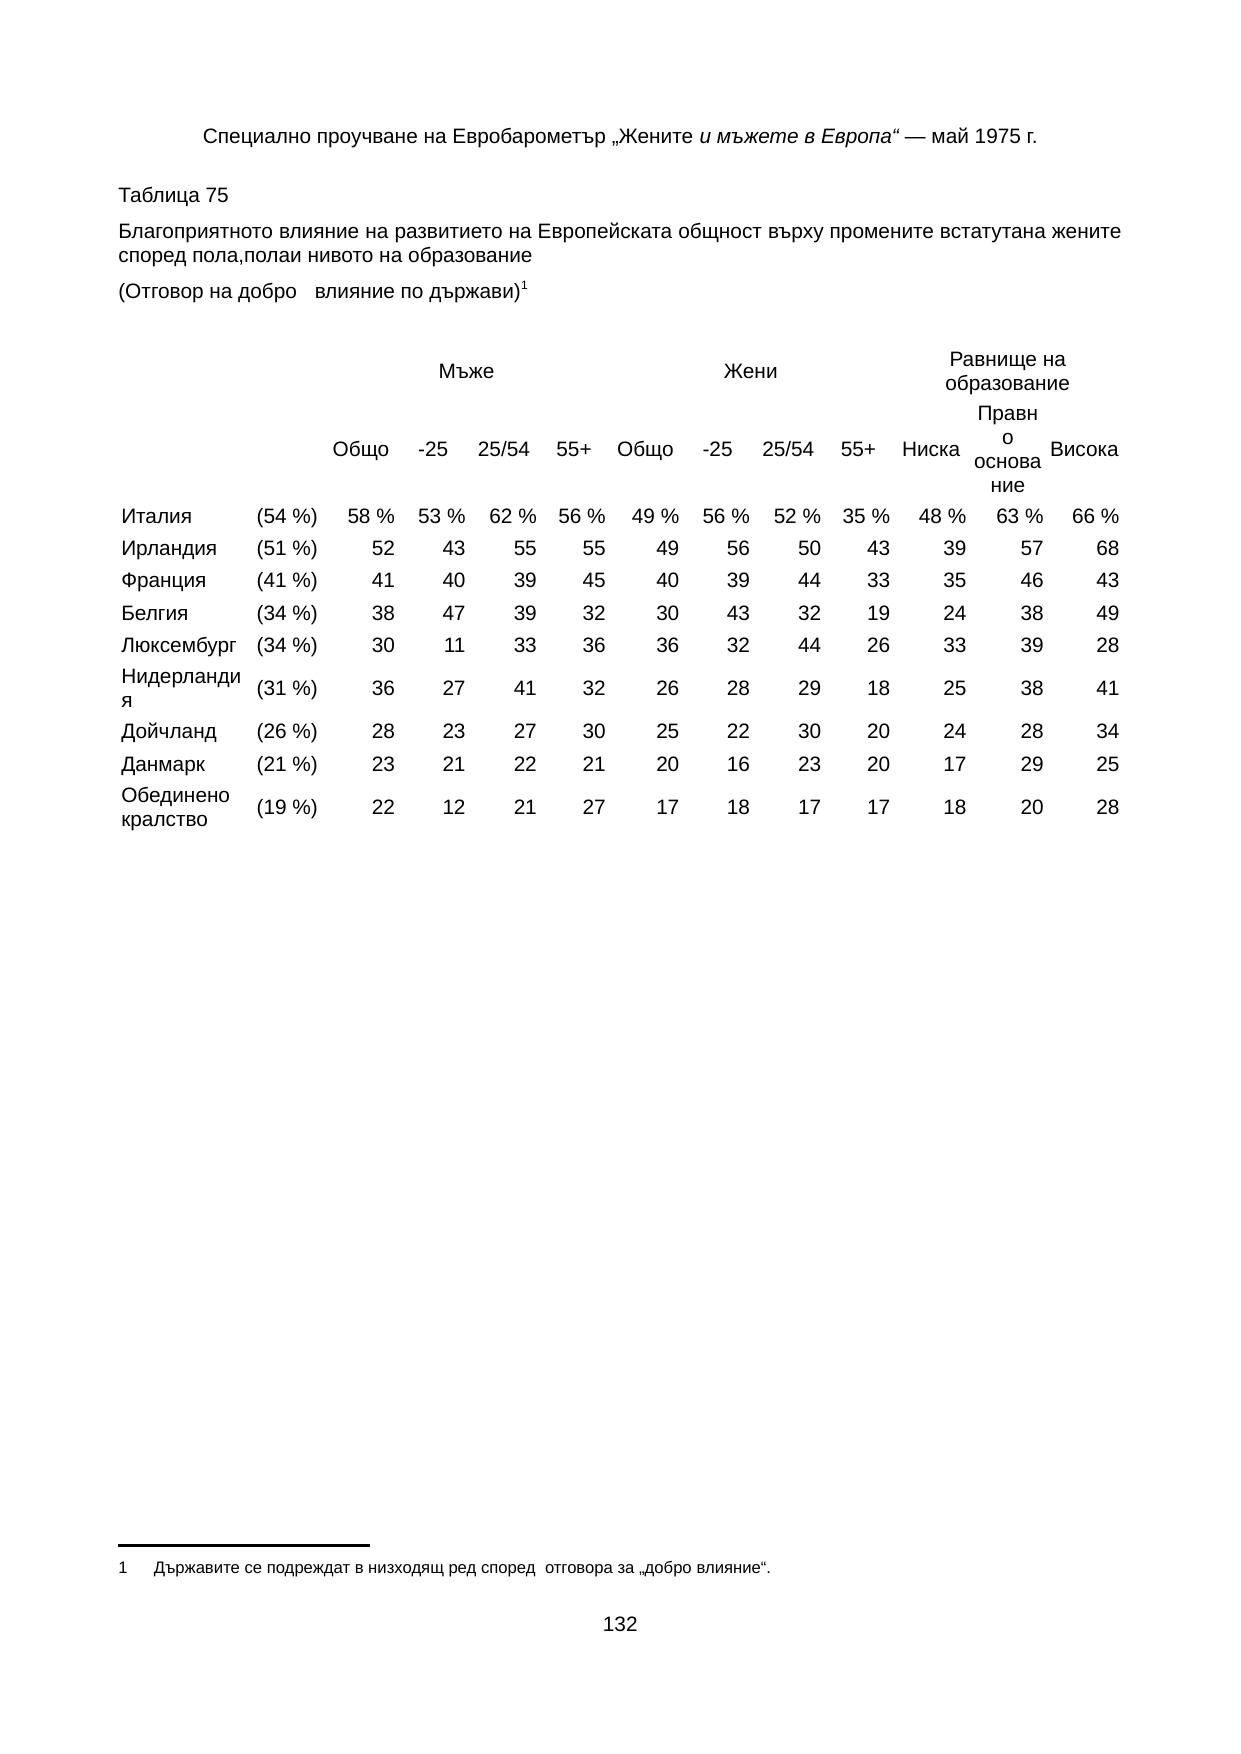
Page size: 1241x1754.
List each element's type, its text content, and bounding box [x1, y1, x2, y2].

table_cell 52 % [753, 499, 824, 532]
table_cell 33 [893, 629, 969, 661]
table_cell 20 [969, 780, 1046, 833]
table_cell 45 [539, 564, 608, 596]
table_cell 28 [1046, 629, 1122, 661]
table_cell (31 %) [254, 661, 324, 715]
table_cell 41 [1046, 661, 1122, 715]
table_cell 32 [539, 661, 608, 715]
table_header Равнище на образование [893, 344, 1122, 398]
table_cell 50 [753, 532, 824, 564]
table_cell 23 [753, 748, 824, 780]
table_cell 39 [468, 596, 539, 629]
table_cell 58 % [324, 499, 398, 532]
table_cell 32 [539, 596, 608, 629]
table_cell 68 [1046, 532, 1122, 564]
table_cell (54 %) [254, 499, 324, 532]
table_cell 28 [1046, 780, 1122, 833]
table_cell (51 %) [254, 532, 324, 564]
table_cell 30 [539, 715, 608, 747]
table_cell 28 [324, 715, 398, 747]
table_cell Нидерландия [118, 661, 253, 715]
table_cell 49 [609, 532, 682, 564]
table_cell 39 [893, 532, 969, 564]
table_cell 35 % [824, 499, 893, 532]
table_cell 17 [824, 780, 893, 833]
table_cell Общо [324, 398, 398, 499]
text Държавите се подреждат в низходящ ред според отговора за „добро влияние“. [118, 1557, 1122, 1577]
table_header Мъже [324, 344, 608, 398]
table_cell 36 [609, 629, 682, 661]
table_cell 25/54 [468, 398, 539, 499]
table_cell 43 [682, 596, 752, 629]
table_cell 38 [969, 596, 1046, 629]
table_cell 25 [1046, 748, 1122, 780]
table_cell 30 [609, 596, 682, 629]
table_cell 39 [468, 564, 539, 596]
text Таблица 75 [118, 183, 1122, 207]
table_cell 21 [398, 748, 468, 780]
table_cell 55+ [539, 398, 608, 499]
table_cell 20 [824, 748, 893, 780]
table_cell 62 % [468, 499, 539, 532]
table_cell Белгия [118, 596, 253, 629]
table_cell 39 [969, 629, 1046, 661]
table_cell 48 % [893, 499, 969, 532]
table_cell 27 [539, 780, 608, 833]
table_cell (19 %) [254, 780, 324, 833]
table_header Жени [609, 344, 893, 398]
table_cell 26 [824, 629, 893, 661]
table_cell 33 [824, 564, 893, 596]
table_cell 19 [824, 596, 893, 629]
table_header [118, 344, 253, 398]
table_cell Общо [609, 398, 682, 499]
table_cell 27 [398, 661, 468, 715]
table_cell 56 % [682, 499, 752, 532]
table_cell 41 [324, 564, 398, 596]
table_cell Ирландия [118, 532, 253, 564]
table_cell 23 [398, 715, 468, 747]
table_cell 63 % [969, 499, 1046, 532]
table_cell 30 [324, 629, 398, 661]
table_cell Дойчланд [118, 715, 253, 747]
table_cell 44 [753, 564, 824, 596]
table_cell 24 [893, 715, 969, 747]
table_cell 55 [539, 532, 608, 564]
table_cell 21 [539, 748, 608, 780]
table_cell 39 [682, 564, 752, 596]
table_cell 28 [682, 661, 752, 715]
table_cell 11 [398, 629, 468, 661]
table_cell 46 [969, 564, 1046, 596]
table_cell 28 [969, 715, 1046, 747]
table_cell 52 [324, 532, 398, 564]
table_cell 57 [969, 532, 1046, 564]
table_cell Обединено кралство [118, 780, 253, 833]
table_cell 17 [893, 748, 969, 780]
table_cell 36 [539, 629, 608, 661]
table_cell 66 % [1046, 499, 1122, 532]
table_cell Люксембург [118, 629, 253, 661]
table_cell 12 [398, 780, 468, 833]
table_cell Франция [118, 564, 253, 596]
table_cell Италия [118, 499, 253, 532]
table_cell 38 [324, 596, 398, 629]
table_cell 18 [893, 780, 969, 833]
table_cell (34 %) [254, 629, 324, 661]
table_cell 44 [753, 629, 824, 661]
table_cell 32 [682, 629, 752, 661]
table_cell 38 [969, 661, 1046, 715]
table_cell 25 [893, 661, 969, 715]
table_cell Ниска [893, 398, 969, 499]
table_cell 40 [398, 564, 468, 596]
table_cell 49 % [609, 499, 682, 532]
table_cell [254, 398, 324, 499]
table_cell 49 [1046, 596, 1122, 629]
table_cell 36 [324, 661, 398, 715]
table_cell 56 % [539, 499, 608, 532]
table_cell -25 [398, 398, 468, 499]
text Благоприятното влияние на развитието на Европейската общност върху промените встатутана жените според пола,полаи нивото на образование [118, 219, 1122, 267]
table_cell 22 [468, 748, 539, 780]
table_cell 20 [824, 715, 893, 747]
table_cell (34 %) [254, 596, 324, 629]
table_cell 43 [398, 532, 468, 564]
table_cell 27 [468, 715, 539, 747]
table_cell 22 [324, 780, 398, 833]
table_cell 29 [969, 748, 1046, 780]
table_header [254, 344, 324, 398]
table_cell 55+ [824, 398, 893, 499]
table_cell Данмарк [118, 748, 253, 780]
table_cell 16 [682, 748, 752, 780]
text (Отговор на добро влияние по държави) [118, 278, 1122, 302]
table_cell 40 [609, 564, 682, 596]
table_cell 17 [609, 780, 682, 833]
table_cell 25 [609, 715, 682, 747]
table_cell 17 [753, 780, 824, 833]
table_cell 33 [468, 629, 539, 661]
table_cell 55 [468, 532, 539, 564]
table_cell (21 %) [254, 748, 324, 780]
table_cell (41 %) [254, 564, 324, 596]
table_cell 56 [682, 532, 752, 564]
table_cell 24 [893, 596, 969, 629]
table_cell -25 [682, 398, 752, 499]
table_cell 32 [753, 596, 824, 629]
table_cell 20 [609, 748, 682, 780]
table_cell 41 [468, 661, 539, 715]
table_cell 53 % [398, 499, 468, 532]
table_cell 22 [682, 715, 752, 747]
table_cell 30 [753, 715, 824, 747]
table_cell 23 [324, 748, 398, 780]
table_cell 47 [398, 596, 468, 629]
table_cell 18 [824, 661, 893, 715]
table_cell 25/54 [753, 398, 824, 499]
table_cell 43 [1046, 564, 1122, 596]
table_cell 35 [893, 564, 969, 596]
table_cell 26 [609, 661, 682, 715]
table_cell 34 [1046, 715, 1122, 747]
table_cell Правно основание [969, 398, 1046, 499]
table_cell [118, 398, 253, 499]
table_cell 29 [753, 661, 824, 715]
table_cell Висока [1046, 398, 1122, 499]
table_cell 21 [468, 780, 539, 833]
table_cell 18 [682, 780, 752, 833]
table_cell 43 [824, 532, 893, 564]
table_cell (26 %) [254, 715, 324, 747]
